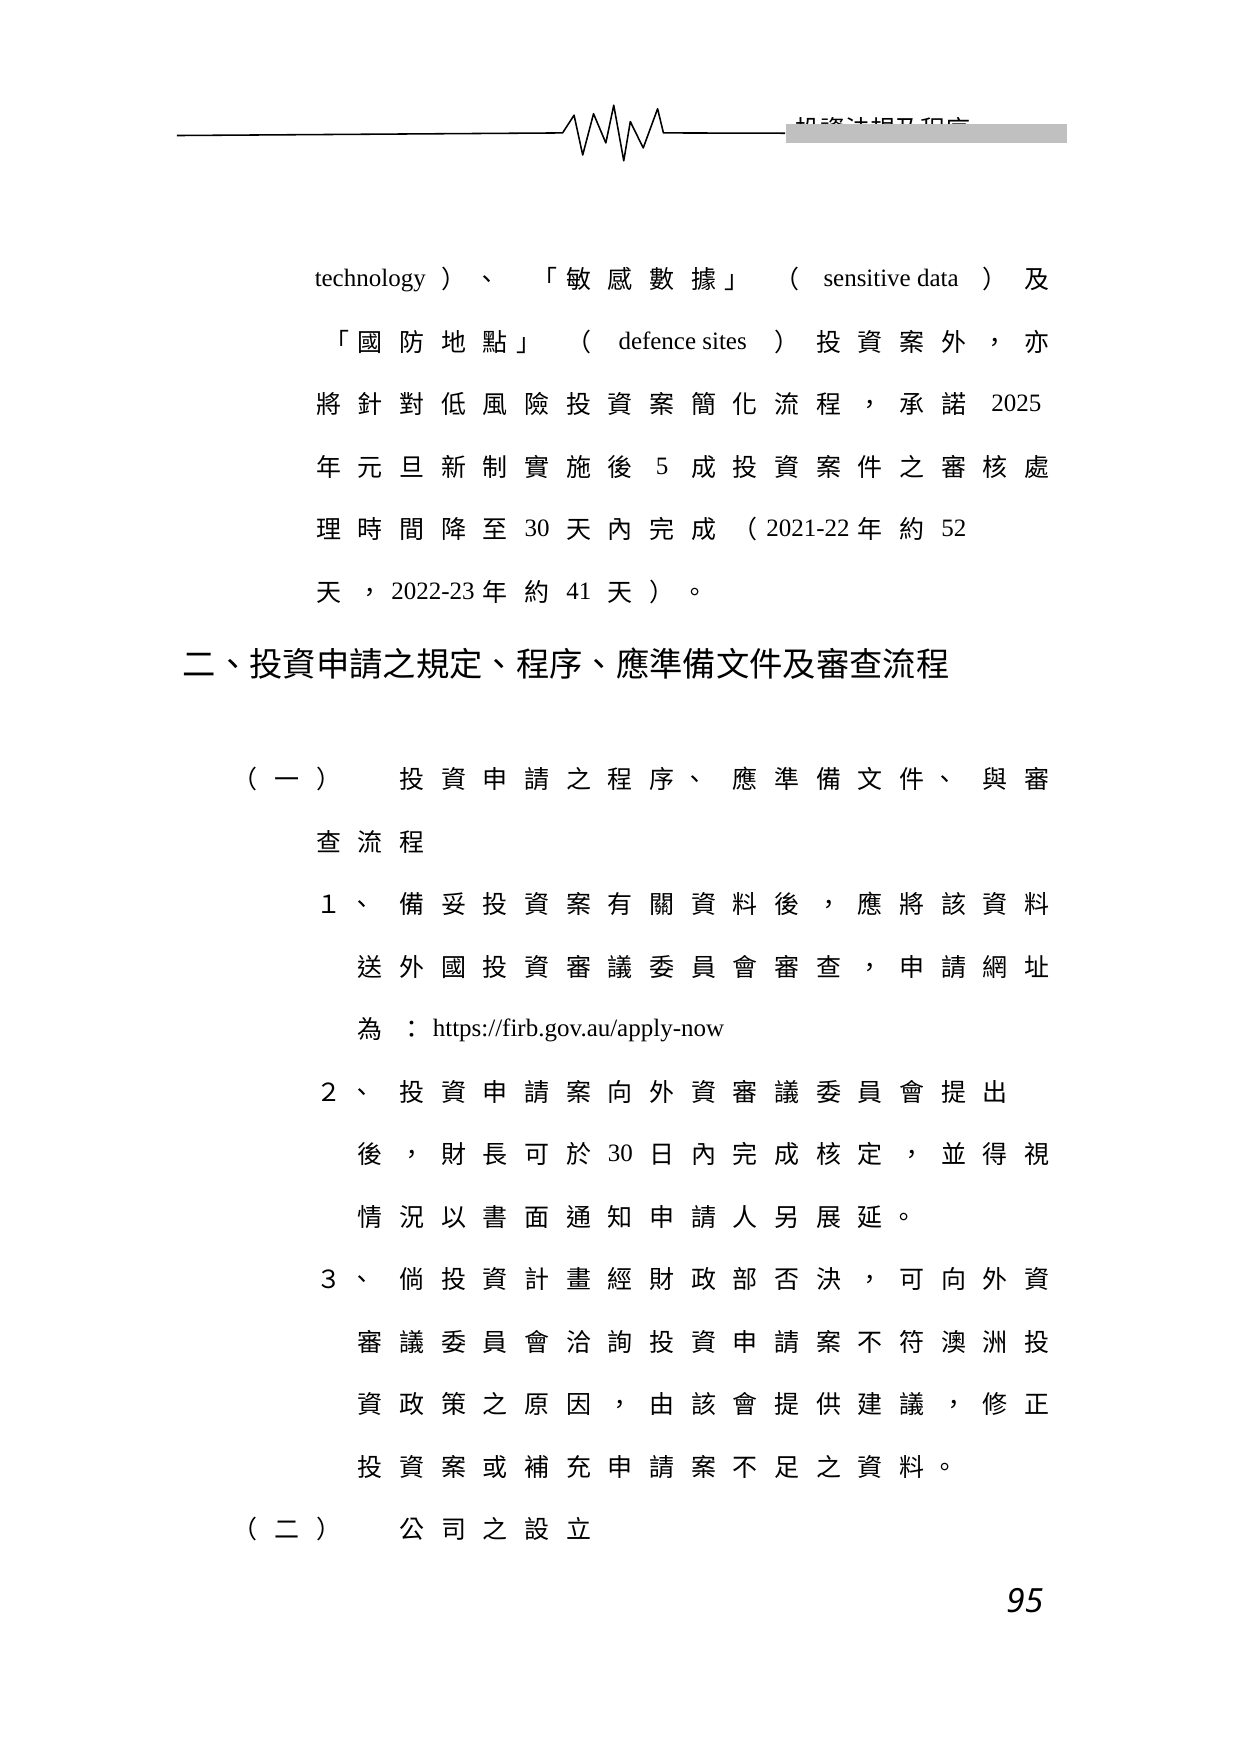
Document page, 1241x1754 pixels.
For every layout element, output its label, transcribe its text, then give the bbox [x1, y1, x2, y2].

text ３、倘投資計畫經財政部否決，可向外資審議委員會洽詢投資申請案不符澳洲投資政策之原因，由該會提供建議，修正投資案或補充申請案不足之資料。 [281, 1236, 1058, 1486]
text 二、投資申請之規定、程序、應準備文件及審查流程 [183, 638, 1058, 686]
text ２、投資申請案向外資審議委員會提出後，財長可於30日內完成核定，並得視情況以書面通知申請人另展延。 [281, 1049, 1058, 1236]
text （二） 公司之設立 [207, 1486, 1058, 1549]
text １、備妥投資案有關資料後，應將該資料送外國投資審議委員會審查，申請網址為：https://firb.gov.au/apply-now [281, 861, 1058, 1049]
text technology）、「敏感數據」（sensitive data）及「國防地點」（defence sites）投資案外，亦將針對低風險投資案簡化流程，承諾2025年元旦新制實施後5成投資案件之審核處理時間降至30天內完成（2021-22年約52天，2022-23年約41天）。 [207, 236, 1058, 611]
text （一） 投資申請之程序、應準備文件、與審查流程 [207, 736, 1058, 861]
